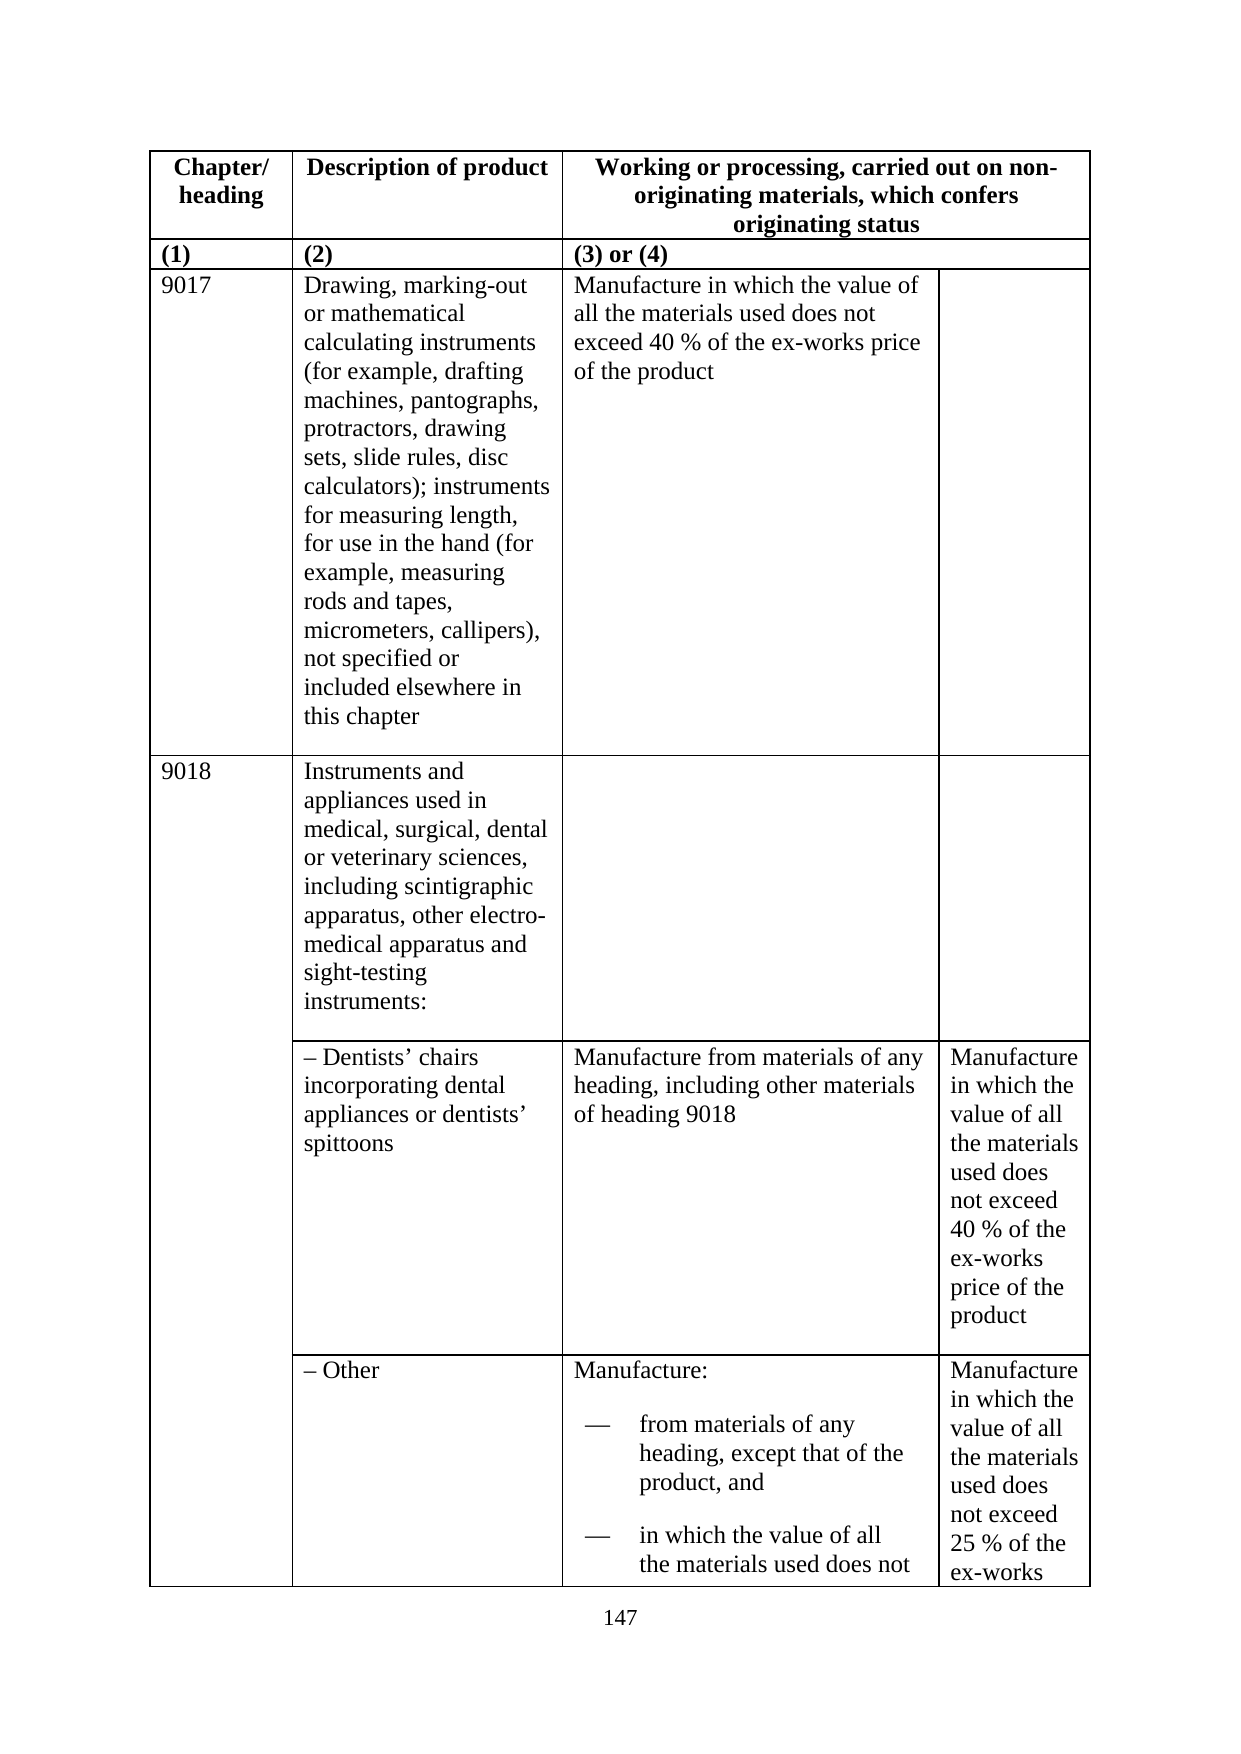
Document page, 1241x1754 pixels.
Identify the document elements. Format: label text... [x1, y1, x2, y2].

table_cell [151, 1354, 292, 1586]
table_cell Manufacture from materials of any heading, including other materials of heading 9018 [563, 1042, 938, 1354]
table_header — [574, 1409, 628, 1521]
table_cell Manufacture in which the value of all the materials used does not exceed 40 % of the ex-works price of the product [940, 1042, 1089, 1354]
table_cell [151, 1040, 292, 1354]
table_header Description of product [293, 152, 562, 238]
table_cell – Other [293, 1356, 562, 1586]
table_cell Instruments and appliances used in medical, surgical, dental or veterinary sciences, including scintigraphic apparatus, other electro-medical apparatus and sight-testing instruments: [293, 756, 562, 1040]
table_cell Drawing, marking-out or mathematical calculating instruments (for example, drafting machines, pantographs, protractors, drawing sets, slide rules, disc calculators); instruments for measuring length, for use in the hand (for example, measuring rods and tapes, micrometers, callipers), not specified or included elsewhere in this chapter [293, 270, 562, 755]
table_cell [940, 756, 1089, 1040]
table_cell 9017 [151, 270, 292, 755]
table_cell (1) [151, 240, 292, 268]
table_cell (2) [293, 240, 562, 268]
table_cell Manufacture: [563, 1356, 938, 1586]
table_cell Manufacture in which the value of all the materials used does not exceed 25 % of the ex-works [940, 1356, 1089, 1586]
table_cell 9018 [151, 756, 292, 1040]
table_cell [940, 270, 1089, 755]
table_header Working or processing, carried out on non-originating materials, which confers originating status [563, 152, 1089, 238]
table_cell — [574, 1521, 628, 1578]
table_cell – Dentists’ chairs incorporating dental appliances or dentists’ spittoons [293, 1042, 562, 1354]
table_cell in which the value of all the materials used does not [628, 1521, 928, 1578]
table_cell (3) or (4) [563, 240, 1089, 268]
table_header Chapter/ heading [151, 152, 292, 238]
table_cell [563, 756, 938, 1040]
table_cell Manufacture in which the value of all the materials used does not exceed 40 % of the ex-works price of the product [563, 270, 938, 755]
table_header from materials of any heading, except that of the product, and [628, 1409, 928, 1521]
